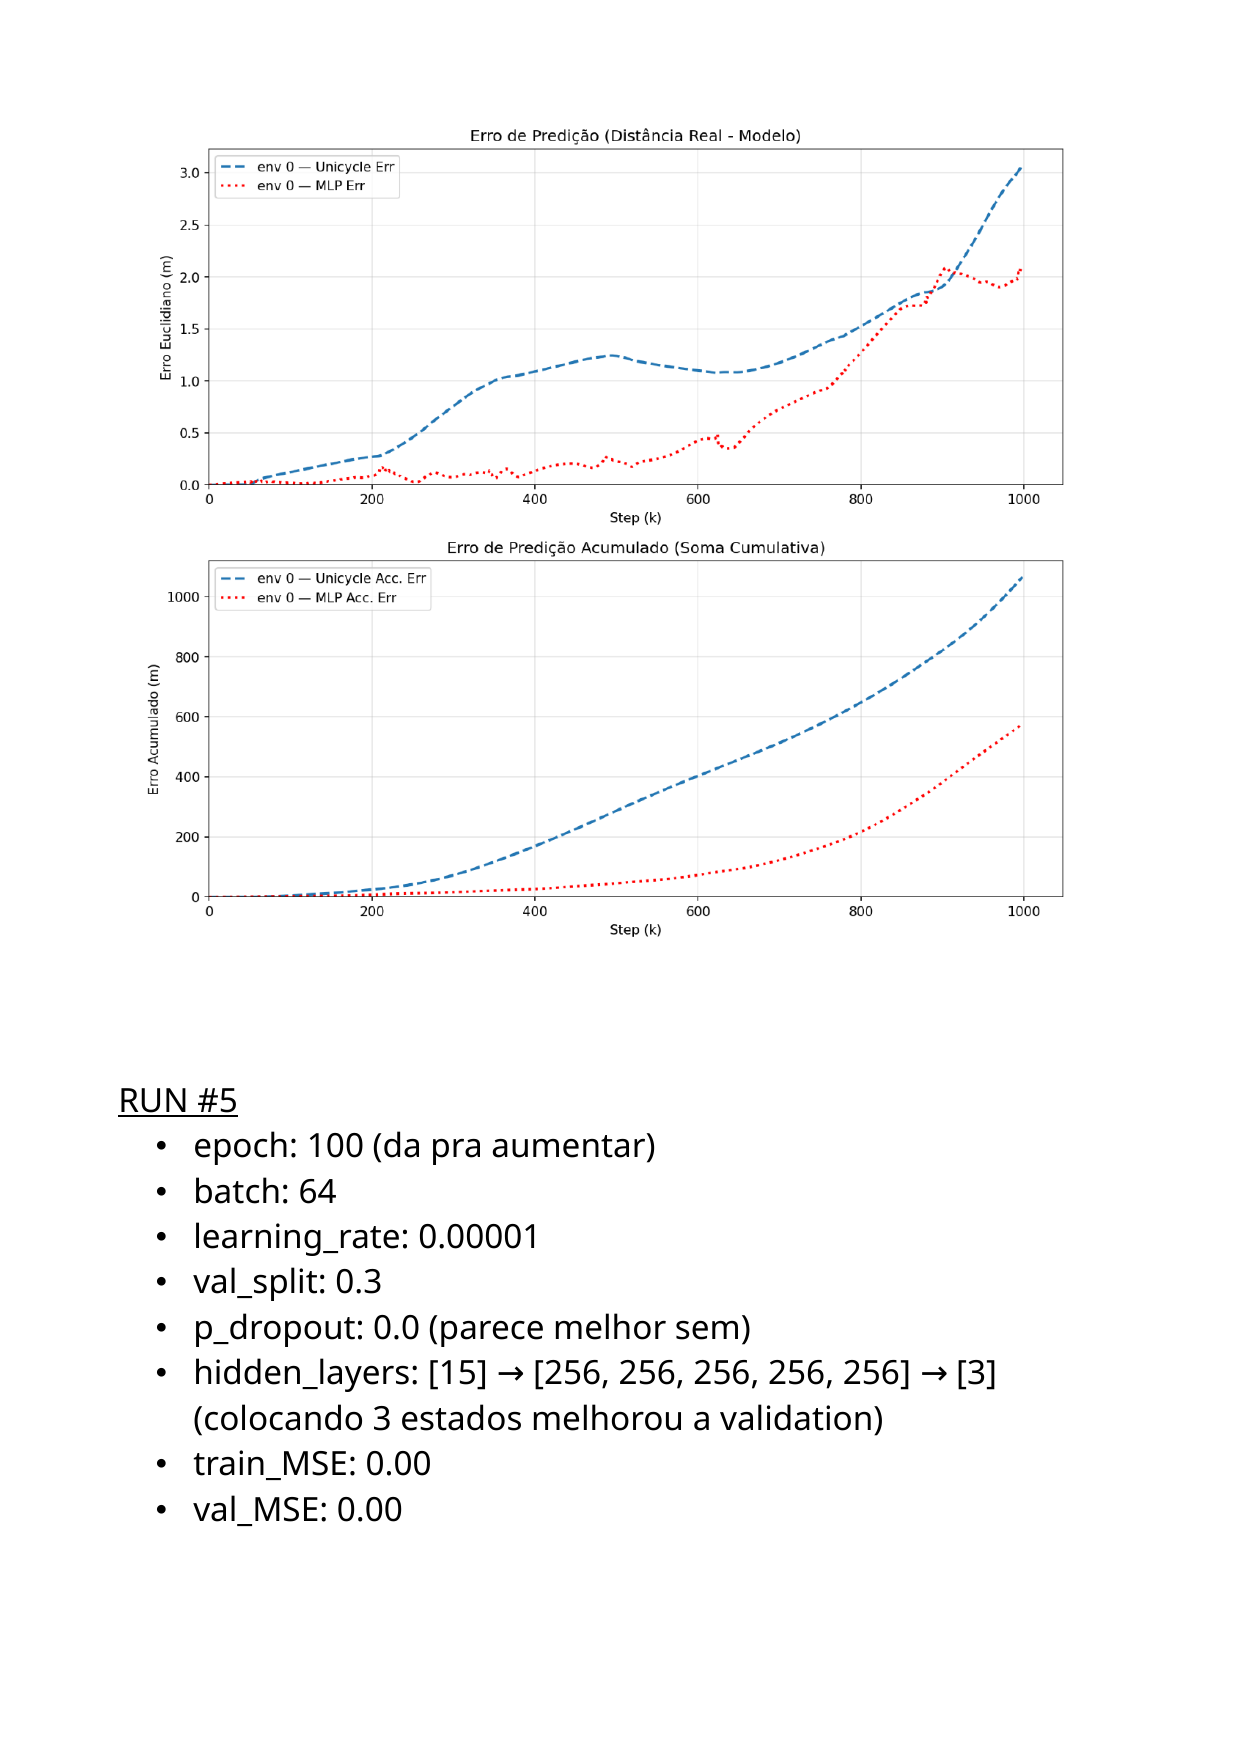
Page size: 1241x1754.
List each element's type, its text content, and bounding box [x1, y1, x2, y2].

text RUN #5 [118, 1077, 1122, 1122]
list p_dropout: 0.0 (parece melhor sem) [156, 1304, 1122, 1349]
list hidden_layers: [15] → [256, 256, 256, 256, 256] → [3] (colocando 3 estados melhorou a validation) [156, 1349, 1122, 1440]
list learning_rate: 0.00001 [156, 1213, 1122, 1258]
list batch: 64 [156, 1167, 1122, 1213]
list val_split: 0.3 [156, 1258, 1122, 1304]
picture [142, 128, 1071, 941]
list epoch: 100 (da pra aumentar) [156, 1122, 1122, 1167]
list val_MSE: 0.00 [156, 1485, 1122, 1531]
list train_MSE: 0.00 [156, 1440, 1122, 1485]
